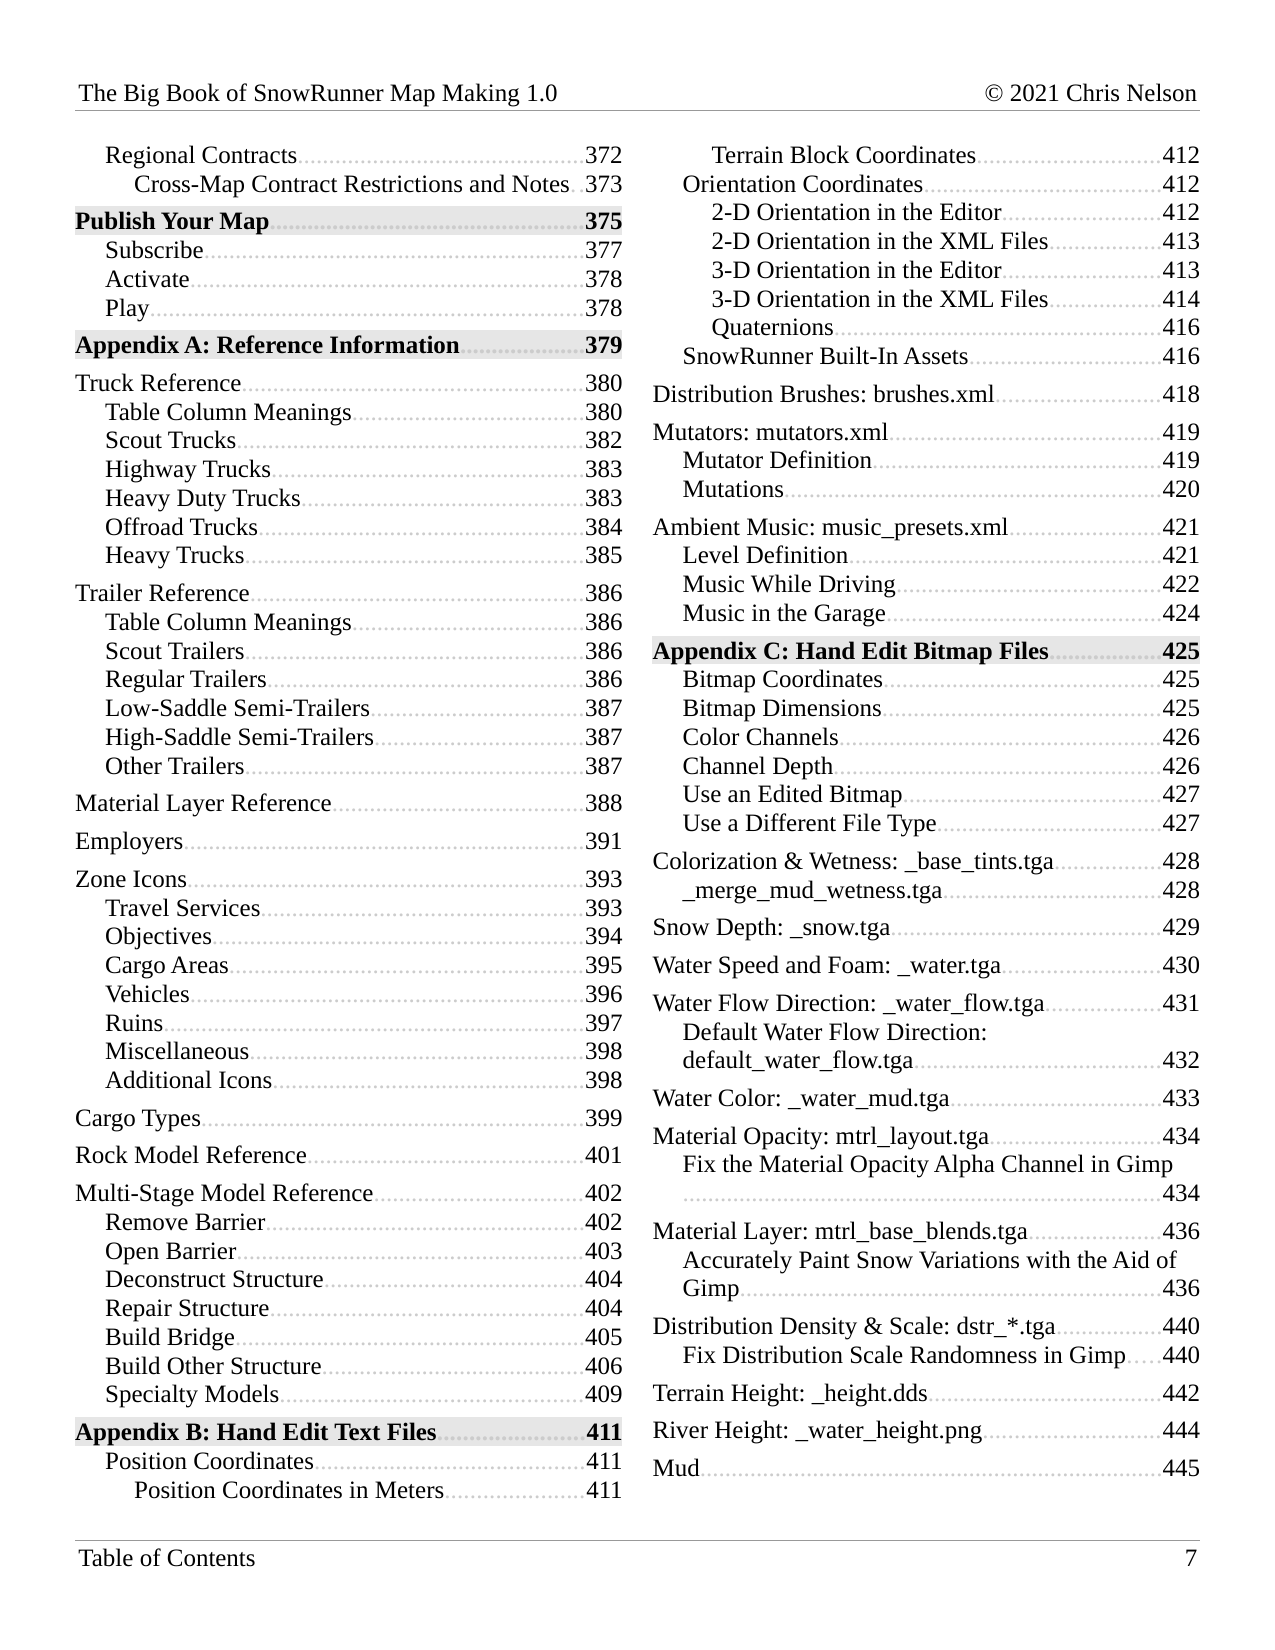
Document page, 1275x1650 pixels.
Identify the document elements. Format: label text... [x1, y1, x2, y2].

text Use a Different File Type 427 [682, 808, 1200, 837]
text Build Other Structure 406 [105, 1351, 622, 1379]
text Level Definition 421 [682, 541, 1200, 569]
text Mutators: mutators.xml 419 [652, 417, 1200, 445]
text Ambient Music: music_presets.xml 421 [652, 512, 1200, 541]
text Heavy Duty Trucks 383 [105, 483, 622, 512]
text Scout Trailers 386 [105, 636, 622, 664]
text Material Opacity: mtrl_layout.tga 434 [652, 1121, 1200, 1149]
text Objectives 394 [105, 921, 622, 950]
text Employers 391 [75, 826, 622, 855]
text 2-D Orientation in the XML Files 413 [711, 226, 1200, 255]
text Mud 445 [652, 1453, 1200, 1482]
text Low-Saddle Semi-Trailers 387 [105, 693, 622, 722]
text Travel Services 393 [105, 893, 622, 921]
text Mutations 420 [682, 474, 1200, 503]
text Use an Edited Bitmap 427 [682, 779, 1200, 808]
text Appendix B: Hand Edit Text Files 411 [75, 1417, 622, 1446]
text Music in the Garage 424 [682, 598, 1200, 627]
text Terrain Block Coordinates 412 [711, 140, 1200, 169]
text Cargo Areas 395 [105, 950, 622, 979]
text Specialty Models 409 [105, 1379, 622, 1408]
text Water Color: _water_mud.tga 433 [652, 1083, 1200, 1112]
text Additional Icons 398 [105, 1065, 622, 1094]
text Deconstruct Structure 404 [105, 1264, 622, 1293]
text Fix Distribution Scale Randomness in Gimp 440 [682, 1340, 1200, 1369]
text Miscellaneous 398 [105, 1036, 622, 1065]
text Position Coordinates 411 [105, 1446, 622, 1475]
text Accurately Paint Snow Variations with the Aid of Gimp 436 [682, 1245, 1200, 1302]
text River Height: _water_height.png 444 [652, 1415, 1200, 1444]
text Zone Icons 393 [75, 864, 622, 893]
text High-Saddle Semi-Trailers 387 [105, 722, 622, 751]
text Default Water Flow Direction: default_water_flow.tga 432 [682, 1017, 1200, 1074]
text Mutator Definition 419 [682, 445, 1200, 474]
text SnowRunner Built-In Assets 416 [682, 341, 1200, 370]
text Truck Reference 380 [75, 368, 622, 397]
text Cargo Types 399 [75, 1103, 622, 1132]
text Quaternions 416 [711, 312, 1200, 341]
text Material Layer Reference 388 [75, 788, 622, 817]
text Regional Contracts 372 [105, 140, 622, 169]
text Publish Your Map 375 [75, 206, 622, 235]
text Appendix A: Reference Information 379 [75, 330, 622, 359]
text Water Speed and Foam: _water.tga 430 [652, 950, 1200, 979]
text Material Layer: mtrl_base_blends.tga 436 [652, 1216, 1200, 1245]
text Multi-Stage Model Reference 402 [75, 1178, 622, 1207]
text Heavy Trucks 385 [105, 541, 622, 569]
text Water Flow Direction: _water_flow.tga 431 [652, 988, 1200, 1017]
text Vehicles 396 [105, 979, 622, 1008]
text Color Channels 426 [682, 722, 1200, 751]
text Snow Depth: _snow.tga 429 [652, 912, 1200, 941]
text Play 378 [105, 293, 622, 321]
text Build Bridge 405 [105, 1322, 622, 1351]
text Appendix C: Hand Edit Bitmap Files 425 [652, 636, 1200, 664]
text Rock Model Reference 401 [75, 1141, 622, 1169]
text Distribution Density & Scale: dstr_*.tga 440 [652, 1311, 1200, 1340]
text 3‑D Orientation in the Editor 413 [711, 255, 1200, 284]
text Other Trailers 387 [105, 751, 622, 779]
text Scout Trucks 382 [105, 426, 622, 454]
text Bitmap Dimensions 425 [682, 693, 1200, 722]
text Orientation Coordinates 412 [682, 169, 1200, 197]
text Offroad Trucks 384 [105, 512, 622, 541]
text Subscribe 377 [105, 235, 622, 264]
text Cross-Map Contract Restrictions and Notes 373 [134, 169, 622, 197]
text Repair Structure 404 [105, 1293, 622, 1322]
text Music While Driving 422 [682, 569, 1200, 598]
text Table Column Meanings 380 [105, 397, 622, 426]
text Ruins 397 [105, 1008, 622, 1036]
text Channel Depth 426 [682, 751, 1200, 779]
text Remove Barrier 402 [105, 1207, 622, 1236]
text Highway Trucks 383 [105, 454, 622, 483]
text Activate 378 [105, 264, 622, 293]
text Fix the Material Opacity Alpha Channel in Gimp 434 [682, 1149, 1200, 1207]
text Table Column Meanings 386 [105, 607, 622, 636]
text Distribution Brushes: brushes.xml 418 [652, 379, 1200, 408]
text Regular Trailers 386 [105, 664, 622, 693]
text Position Coordinates in Meters 411 [134, 1475, 622, 1503]
text 2-D Orientation in the Editor 412 [711, 197, 1200, 226]
text 3‑D Orientation in the XML Files 414 [711, 284, 1200, 312]
text Bitmap Coordinates 425 [682, 664, 1200, 693]
text Terrain Height: _height.dds 442 [652, 1378, 1200, 1406]
text Open Barrier 403 [105, 1236, 622, 1264]
text Trailer Reference 386 [75, 578, 622, 607]
text _merge_mud_wetness.tga 428 [682, 875, 1200, 903]
text Colorization & Wetness: _base_tints.tga 428 [652, 846, 1200, 875]
